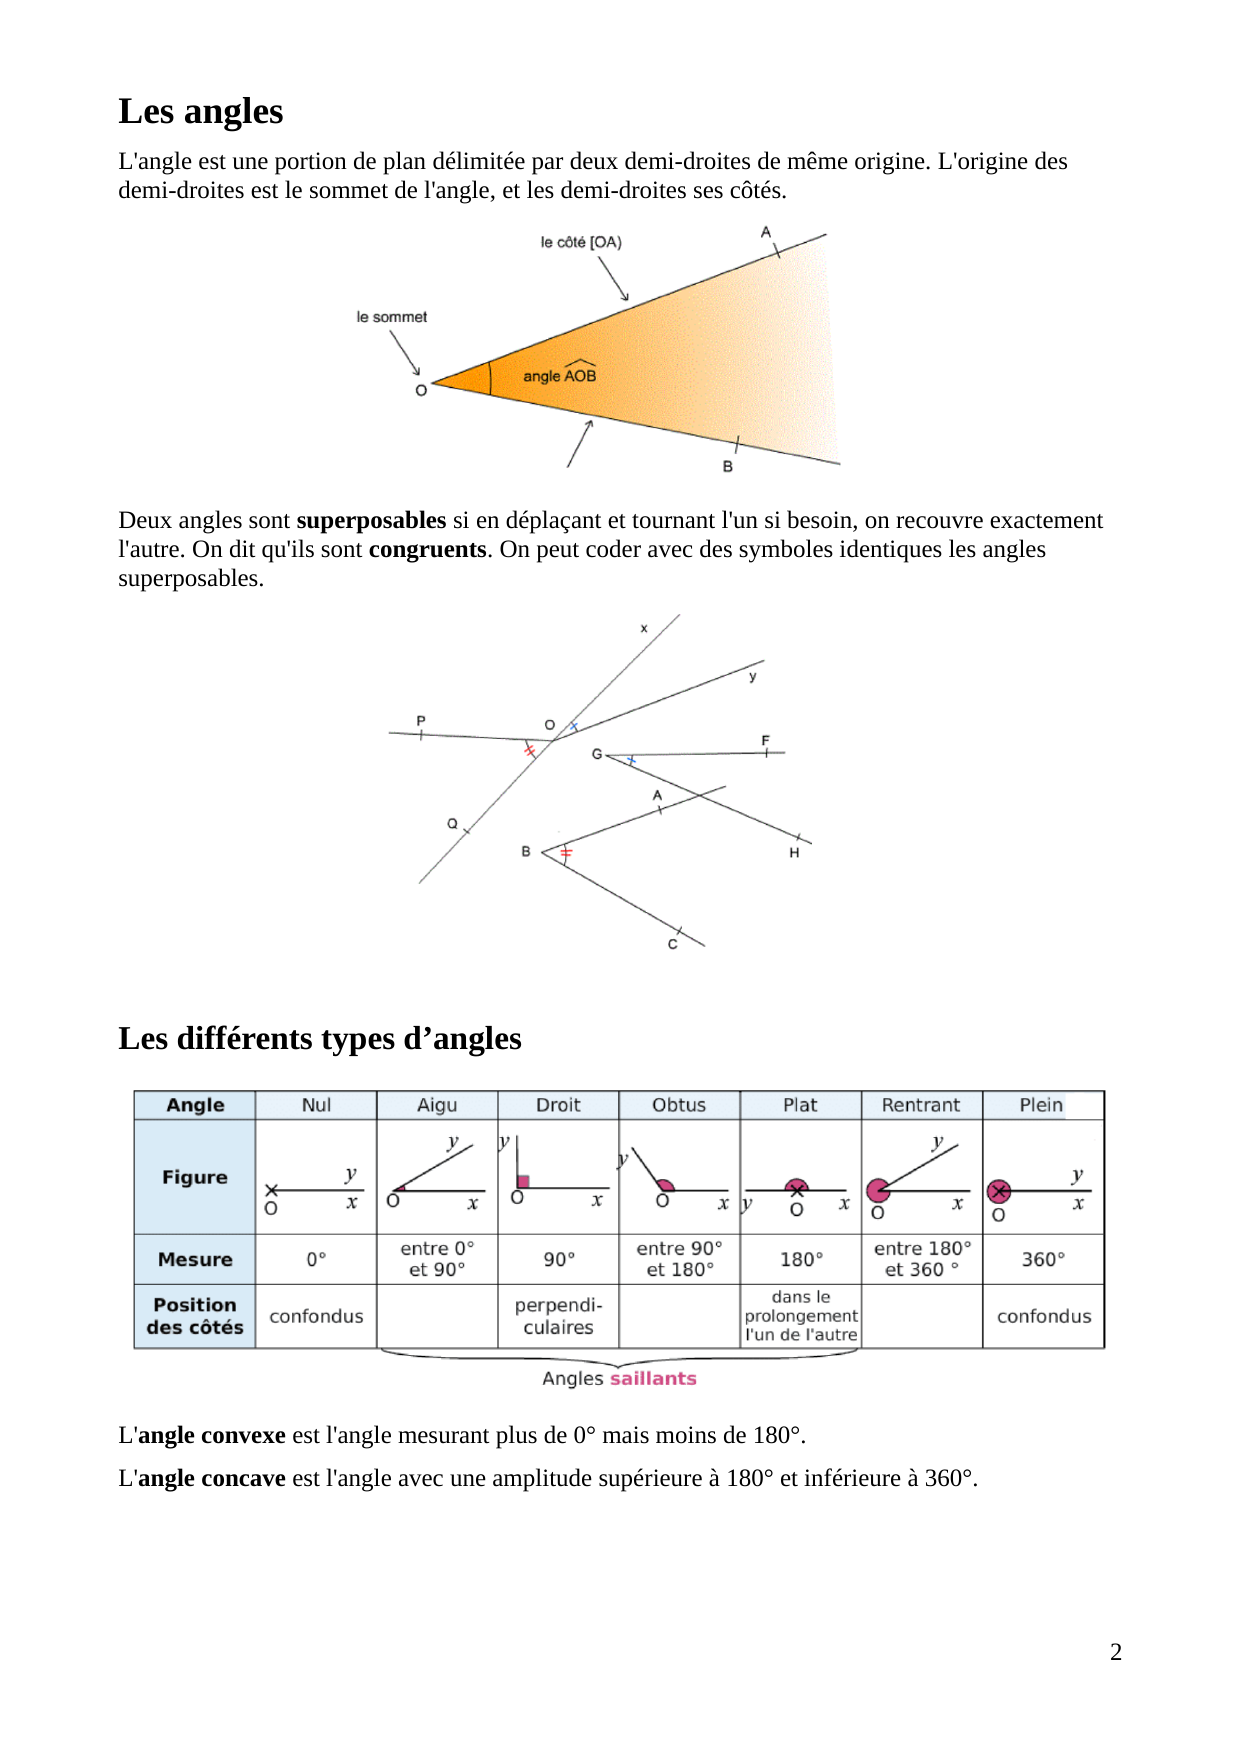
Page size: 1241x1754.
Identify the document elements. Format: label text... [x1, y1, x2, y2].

text L'angle est une portion de plan délimitée par deux demi-droites de même origine. L'origine des demi-droites est le sommet de l'angle, et les demi-droites ses côtés. [118, 146, 1122, 203]
picture [347, 217, 845, 481]
text Les angles [118, 88, 1122, 132]
text Les différents types d’angles [118, 1018, 1122, 1056]
text L'angle convexe est l'angle mesurant plus de 0° mais moins de 180°. [118, 1420, 1122, 1449]
picture [373, 601, 824, 965]
text L'angle concave est l'angle avec une amplitude supérieure à 180° et inférieure à 360°. [118, 1463, 1122, 1492]
text Deux angles sont superposables si en déplaçant et tournant l'un si besoin, on recouvre exactement l'autre. On dit qu'ils sont congruents. On peut coder avec des symboles identiques les angles superposables. [118, 505, 1122, 592]
picture [128, 1085, 1112, 1392]
